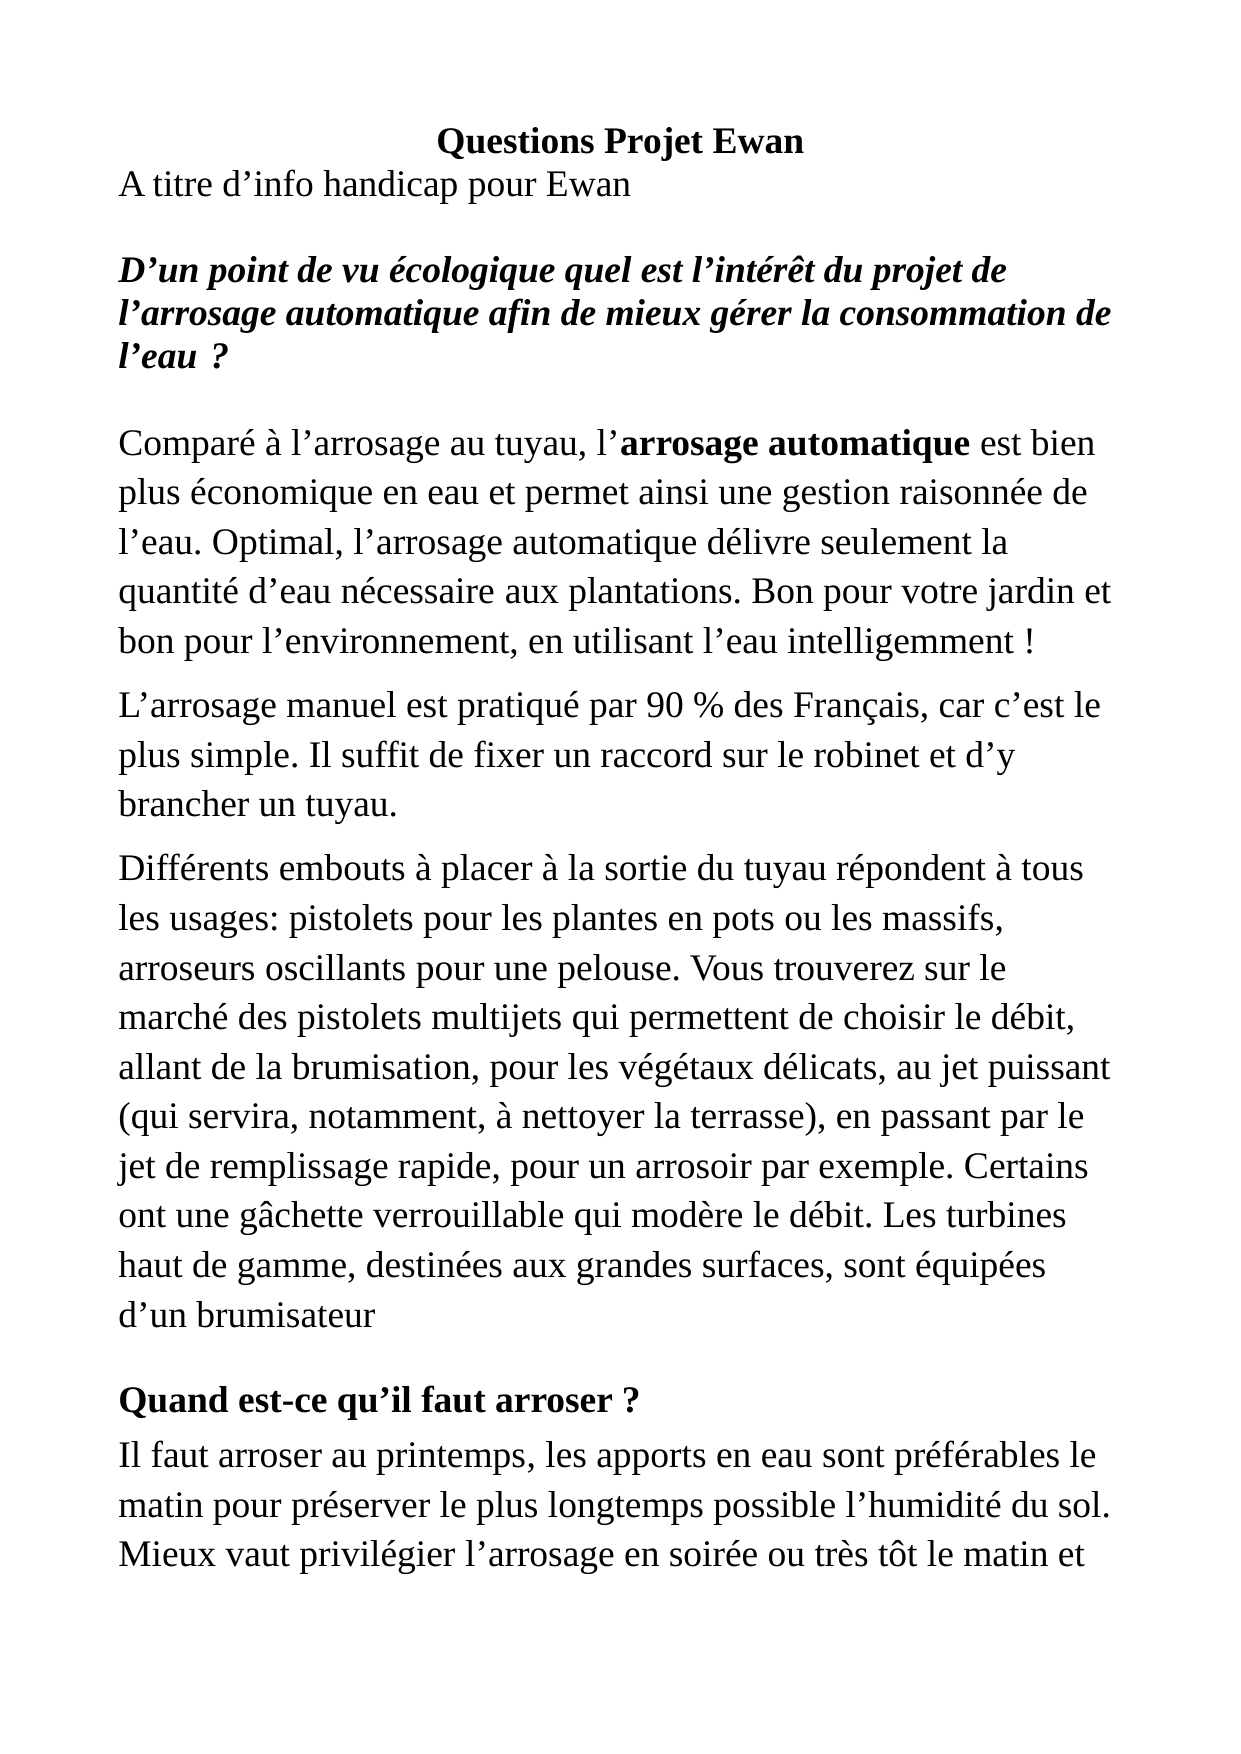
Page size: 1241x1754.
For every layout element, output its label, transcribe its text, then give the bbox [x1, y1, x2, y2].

text D’un point de vu écologique quel est l’intérêt du projet de l’arrosage automatique afin de mieux gérer la consommation de l’eau ? [118, 247, 1122, 377]
text Différents embouts à placer à la sortie du tuyau répondent à tous les usages: pistolets pour les plantes en pots ou les massifs, arroseurs oscillants pour une pelouse. Vous trouverez sur le marché des pistolets multijets qui permettent de choisir le débit, allant de la brumisation, pour les végétaux délicats, au jet puissant (qui servira, notamment, à nettoyer la terrasse), en passant par le jet de remplissage rapide, pour un arrosoir par exemple. Certains ont une gâchette verrouillable qui modère le débit. Les turbines haut de gamme, destinées aux grandes surfaces, sont équipées d’un brumisateur [118, 846, 1122, 1335]
text Questions Projet Ewan [118, 118, 1122, 161]
subtitle Quand est-ce qu’il faut arroser ? [118, 1377, 1122, 1420]
text L’arrosage manuel est pratiqué par 90 % des Français, car c’est le plus simple. Il suffit de fixer un raccord sur le robinet et d’y brancher un tuyau. [118, 682, 1122, 825]
text Comparé à l’arrosage au tuyau, l’arrosage automatique est bien plus économique en eau et permet ainsi une gestion raisonnée de l’eau. Optimal, l’arrosage automatique délivre seulement la quantité d’eau nécessaire aux plantations. Bon pour votre jardin et bon pour l’environnement, en utilisant l’eau intelligemment ! [118, 420, 1122, 661]
text Il faut arroser au printemps, les apports en eau sont préférables le matin pour préserver le plus longtemps possible l’humidité du sol. Mieux vaut privilégier l’arrosage en soirée ou très tôt le matin et [118, 1433, 1122, 1575]
text A titre d’info handicap pour Ewan [118, 161, 1122, 204]
